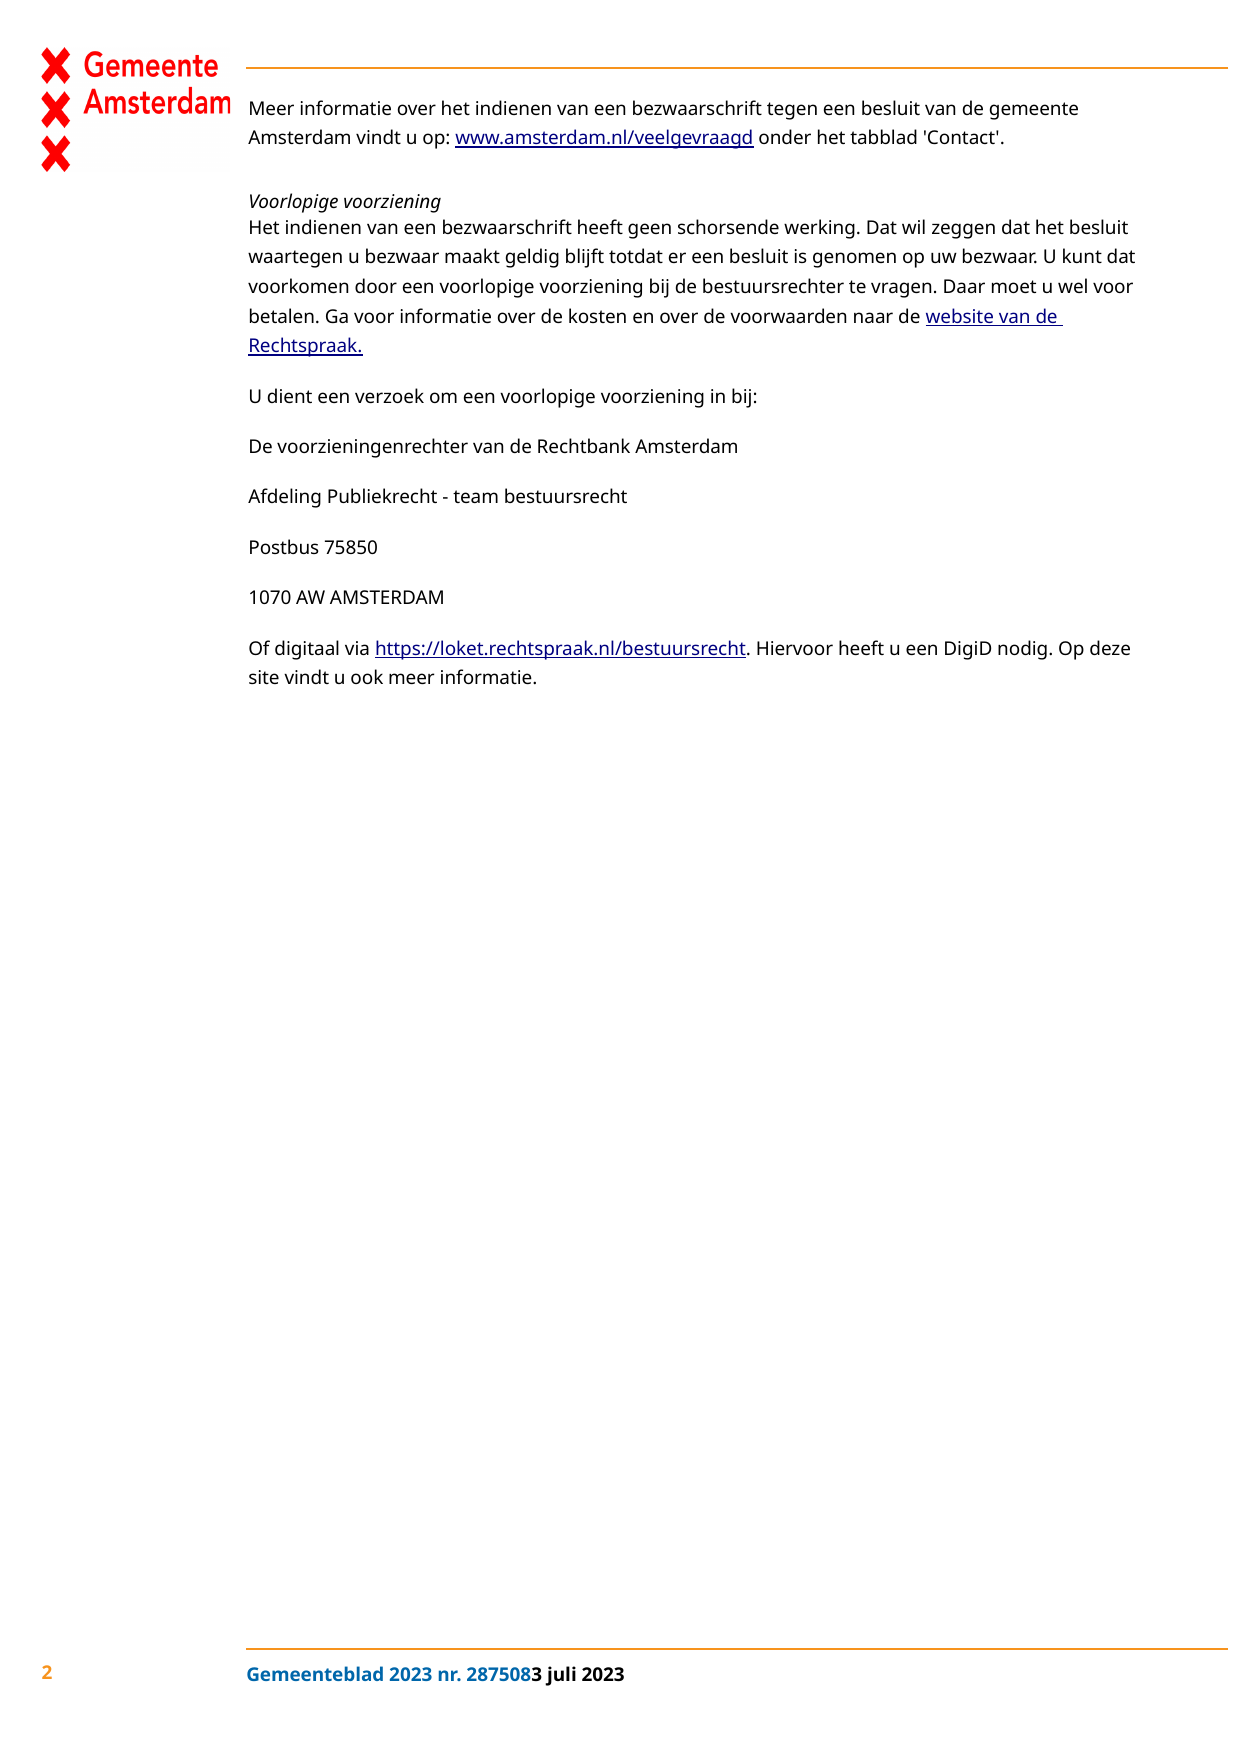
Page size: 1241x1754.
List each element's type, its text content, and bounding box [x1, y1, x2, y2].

text 1070 AW AMSTERDAM [248, 584, 1152, 610]
text Of digitaal via https://loket.rechtspraak.nl/bestuursrecht. Hiervoor heeft u een DigiD nodig. Op deze site vindt u ook meer informatie. [248, 635, 1152, 690]
text Afdeling Publiekrecht - team bestuursrecht [248, 484, 1152, 509]
text Het indienen van een bezwaarschrift heeft geen schorsende werking. Dat wil zeggen dat het besluit waartegen u bezwaar maakt geldig blijft totdat er een besluit is genomen op uw bezwaar. U kunt dat voorkomen door een voorlopige voorziening bij de bestuursrechter te vragen. Daar moet u wel voor betalen. Ga voor informatie over de kosten en over de voorwaarden naar de website van de Rechtspraak. [248, 214, 1152, 358]
text De voorzieningenrechter van de Rechtbank Amsterdam [248, 433, 1152, 459]
picture [41, 47, 231, 172]
text U dient een verzoek om een voorlopige voorziening in bij: [248, 383, 1152, 408]
text Meer informatie over het indienen van een bezwaarschrift tegen een besluit van de gemeente Amsterdam vindt u op: www.amsterdam.nl/veelgevraagd onder het tabblad 'Contact'. [248, 95, 1152, 150]
text Postbus 75850 [248, 534, 1152, 560]
text Voorlopige voorziening [248, 188, 1152, 214]
